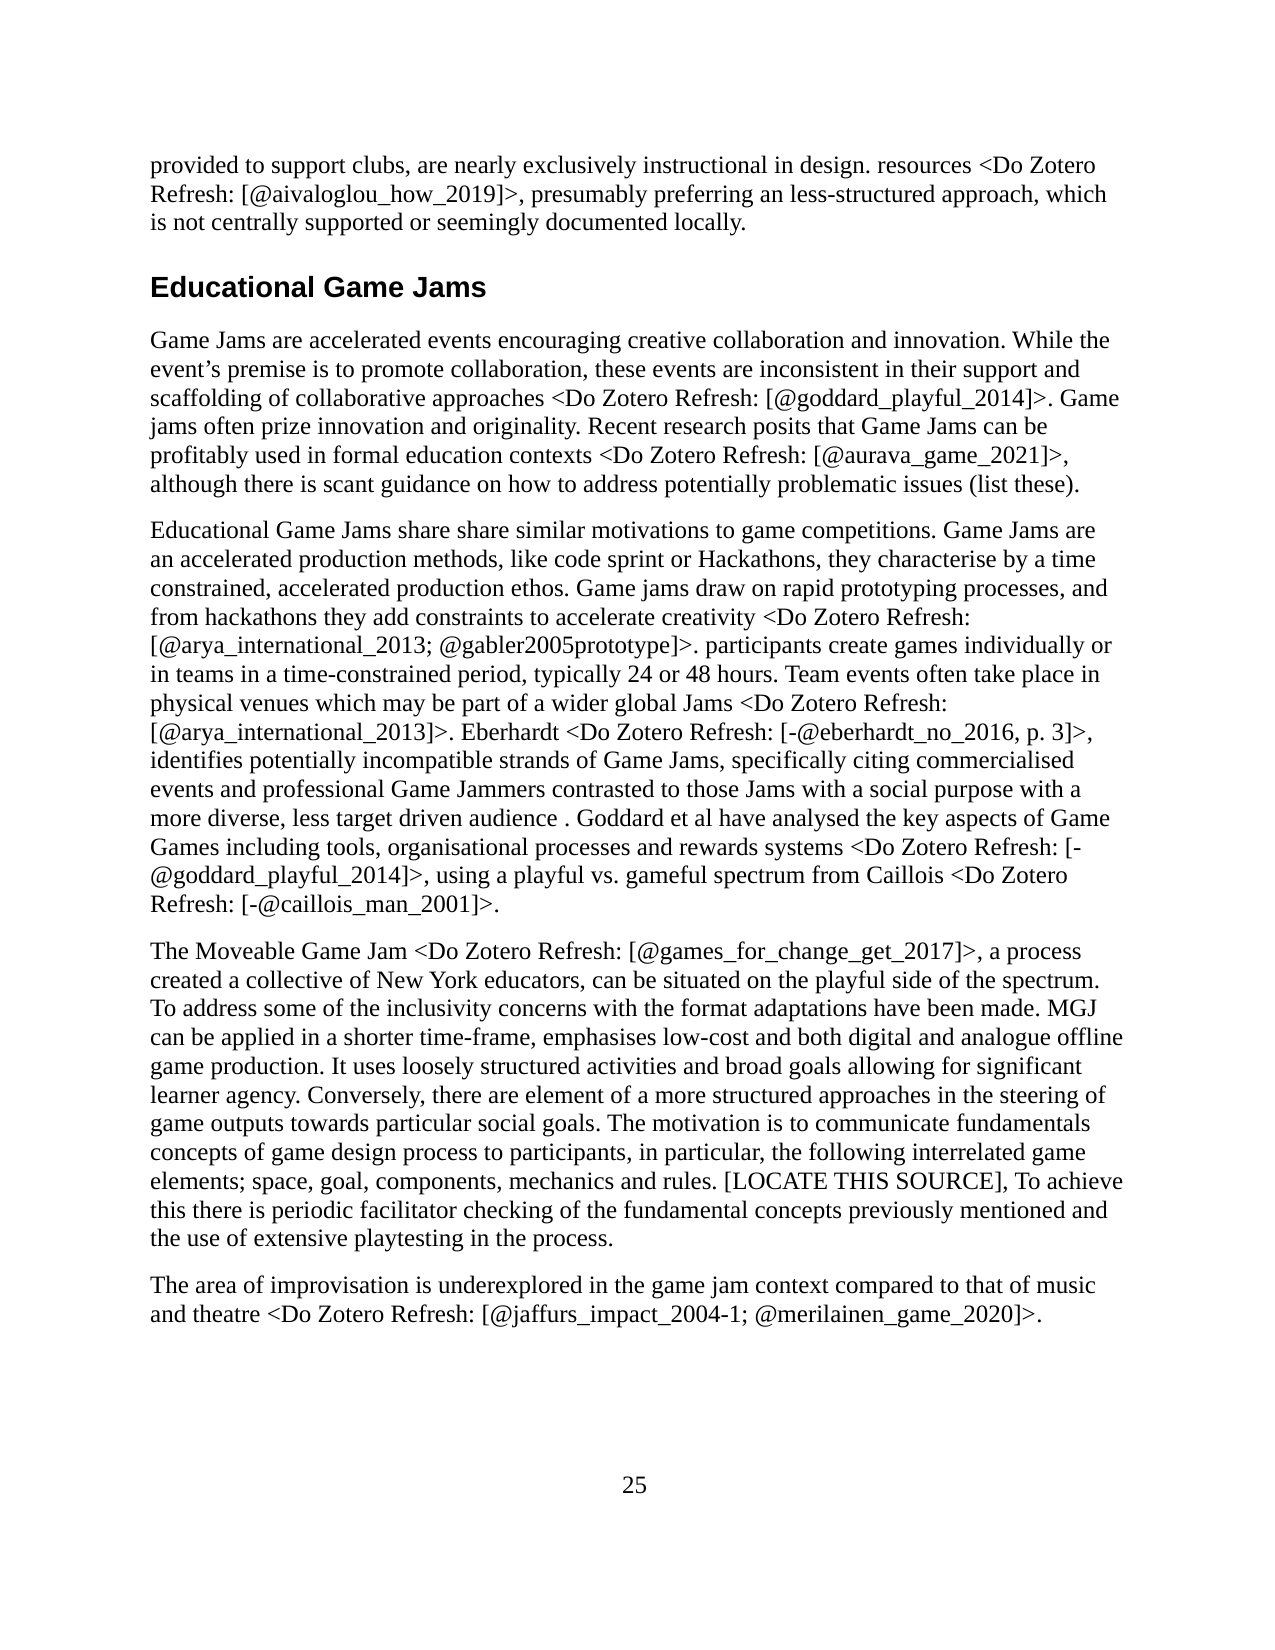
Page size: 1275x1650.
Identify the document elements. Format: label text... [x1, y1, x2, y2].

text The Moveable Game Jam <Do Zotero Refresh: [@games_for_change_get_2017]>, a process created a collective of New York educators, can be situated on the playful side of the spectrum. To address some of the inclusivity concerns with the format adaptations have been made. MGJ can be applied in a shorter time-frame, emphasises low-cost and both digital and analogue offline game production. It uses loosely structured activities and broad goals allowing for significant learner agency. Conversely, there are element of a more structured approaches in the steering of game outputs towards particular social goals. The motivation is to communicate fundamentals concepts of game design process to participants, in particular, the following interrelated game elements; space, goal, components, mechanics and rules. [LOCATE THIS SOURCE], To achieve this there is periodic facilitator checking of the fundamental concepts previously mentioned and the use of extensive playtesting in the process. [150, 936, 1125, 1252]
text provided to support clubs, are nearly exclusively instructional in design. resources <Do Zotero Refresh: [@aivaloglou_how_2019]>, presumably preferring an less-structured approach, which is not centrally supported or seemingly documented locally. [150, 150, 1125, 236]
text The area of improvisation is underexplored in the game jam context compared to that of music and theatre <Do Zotero Refresh: [@jaffurs_impact_2004-1; @merilainen_game_2020]>. [150, 1270, 1125, 1328]
text Game Jams are accelerated events encouraging creative collaboration and innovation. While the event’s premise is to promote collaboration, these events are inconsistent in their support and scaffolding of collaborative approaches <Do Zotero Refresh: [@goddard_playful_2014]>. Game jams often prize innovation and originality. Recent research posits that Game Jams can be profitably used in formal education contexts <Do Zotero Refresh: [@aurava_game_2021]>, although there is scant guidance on how to address potentially problematic issues (list these). [150, 325, 1125, 498]
subtitle Educational Game Jams [150, 270, 1125, 304]
text Educational Game Jams share share similar motivations to game competitions. Game Jams are an accelerated production methods, like code sprint or Hackathons, they characterise by a time constrained, accelerated production ethos. Game jams draw on rapid prototyping processes, and from hackathons they add constraints to accelerate creativity <Do Zotero Refresh: [@arya_international_2013; @gabler2005prototype]>. participants create games individually or in teams in a time-constrained period, typically 24 or 48 hours. Team events often take place in physical venues which may be part of a wider global Jams <Do Zotero Refresh: [@arya_international_2013]>. Eberhardt <Do Zotero Refresh: [-@eberhardt_no_2016, p. 3]>, identifies potentially incompatible strands of Game Jams, specifically citing commercialised events and professional Game Jammers contrasted to those Jams with a social purpose with a more diverse, less target driven audience . Goddard et al have analysed the key aspects of Game Games including tools, organisational processes and rewards systems <Do Zotero Refresh: [-@goddard_playful_2014]>, using a playful vs. gameful spectrum from Caillois <Do Zotero Refresh: [-@caillois_man_2001]>. [150, 516, 1125, 918]
